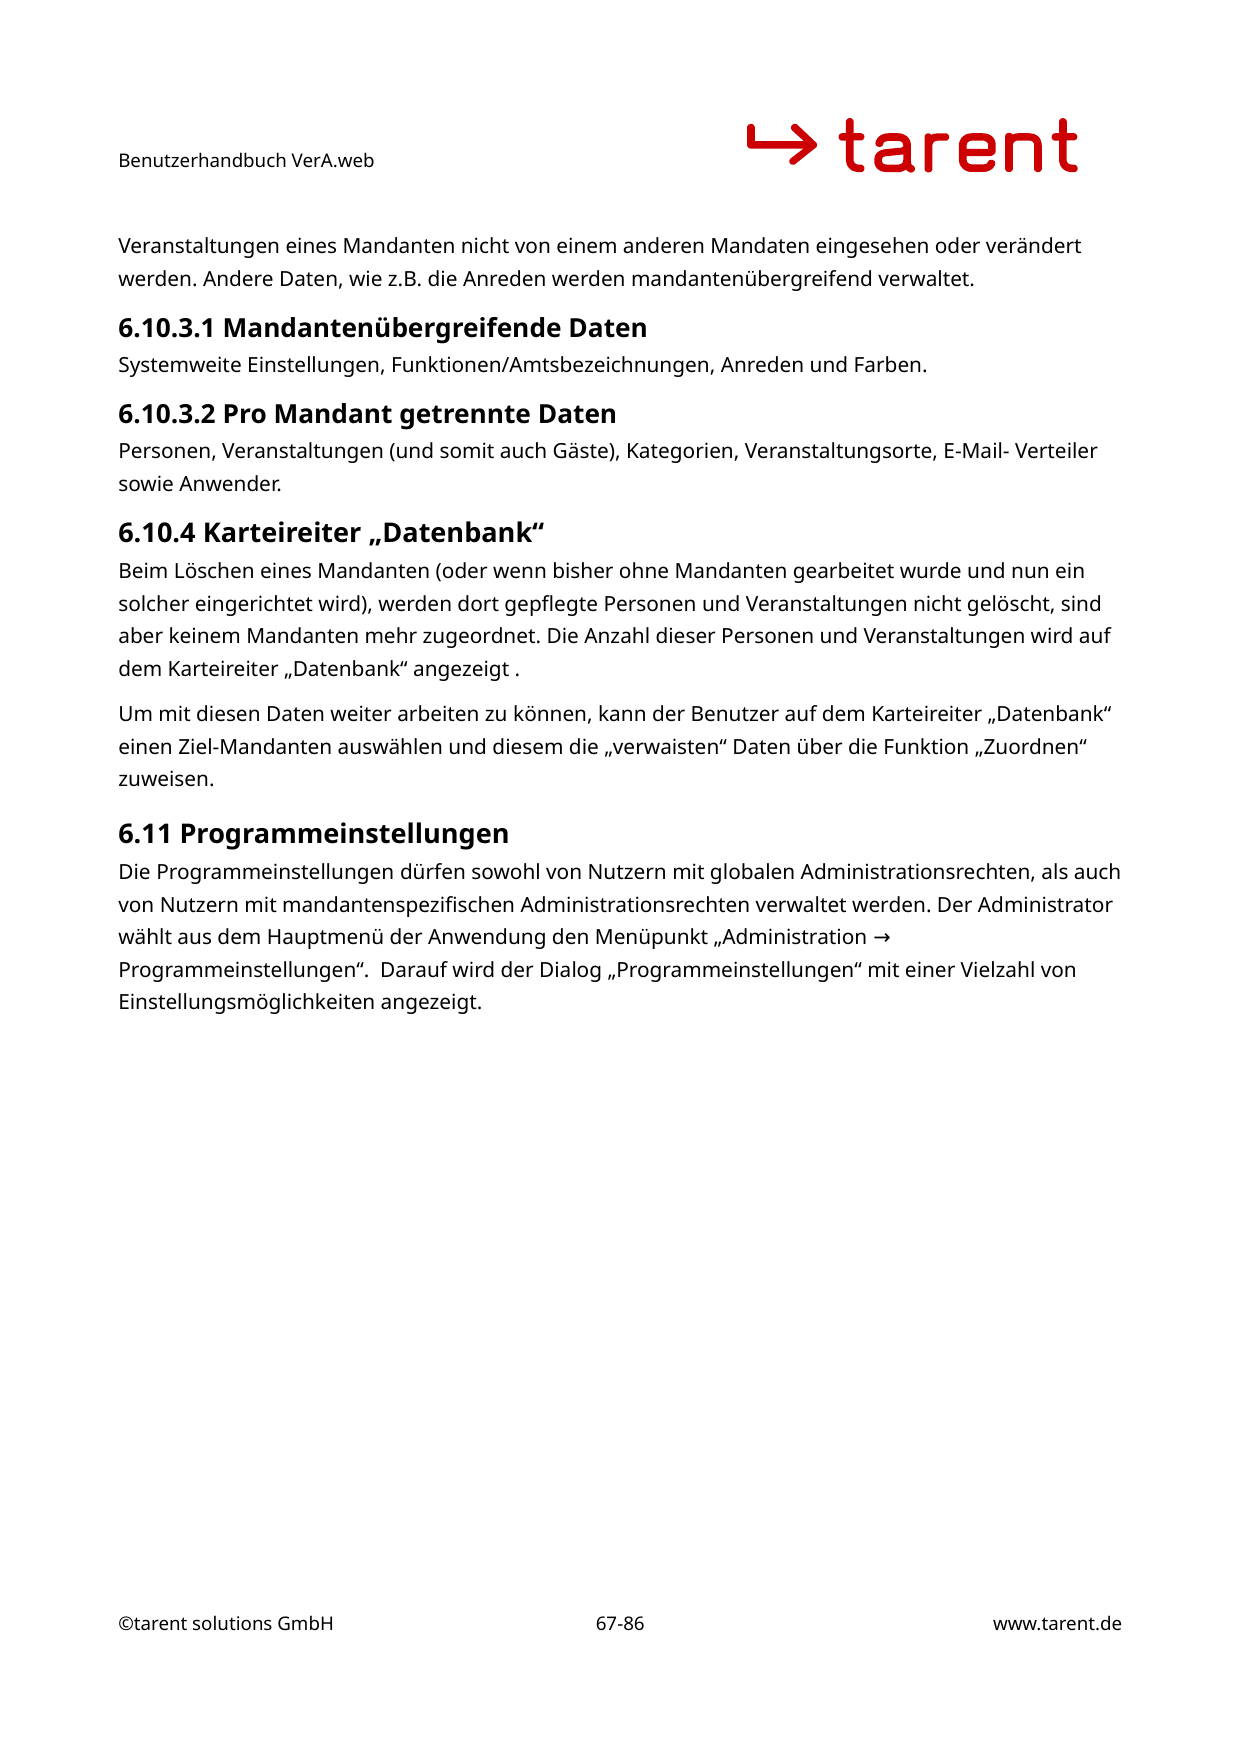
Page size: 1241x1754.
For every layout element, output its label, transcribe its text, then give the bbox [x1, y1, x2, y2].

text Veranstaltungen eines Mandanten nicht von einem anderen Mandaten eingesehen oder verändert werden. Andere Daten, wie z.B. die Anreden werden mandantenübergreifend verwaltet. [118, 232, 1122, 293]
text Um mit diesen Daten weiter arbeiten zu können, kann der Benutzer auf dem Karteireiter „Datenbank“ einen Ziel-Mandanten auswählen und diesem die „verwaisten“ Daten über die Funktion „Zuordnen“ zuweisen. [118, 699, 1122, 793]
text Die Programmeinstellungen dürfen sowohl von Nutzern mit globalen Administrationsrechten, als auch von Nutzern mit mandantenspezifischen Administrationsrechten verwaltet werden. Der Administrator wählt aus dem Hauptmenü der Anwendung den Menüpunkt „Administration → Programmeinstellungen“. Darauf wird der Dialog „Programmeinstellungen“ mit einer Vielzahl von Einstellungsmöglichkeiten angezeigt. [118, 857, 1122, 1016]
text Systemweite Einstellungen, Funktionen/Amtsbezeichnungen, Anreden und Farben. [118, 350, 1122, 379]
text Personen, Veranstaltungen (und somit auch Gäste), Kategorien, Veranstaltungsorte, E-Mail- Verteiler sowie Anwender. [118, 436, 1122, 497]
subtitle Mandantenübergreifende Daten [118, 309, 1122, 345]
text Beim Löschen eines Mandanten (oder wenn bisher ohne Mandanten gearbeitet wurde und nun ein solcher eingerichtet wird), werden dort gepflegte Personen und Veranstaltungen nicht gelöscht, sind aber keinem Mandanten mehr zugeordnet. Die Anzahl dieser Personen und Veranstaltungen wird auf dem Karteireiter „Datenbank“ angezeigt . [118, 556, 1122, 683]
subtitle Programmeinstellungen [118, 815, 1122, 852]
subtitle Pro Mandant getrennte Daten [118, 395, 1122, 431]
subtitle Karteireiter „Datenbank“ [118, 514, 1122, 551]
